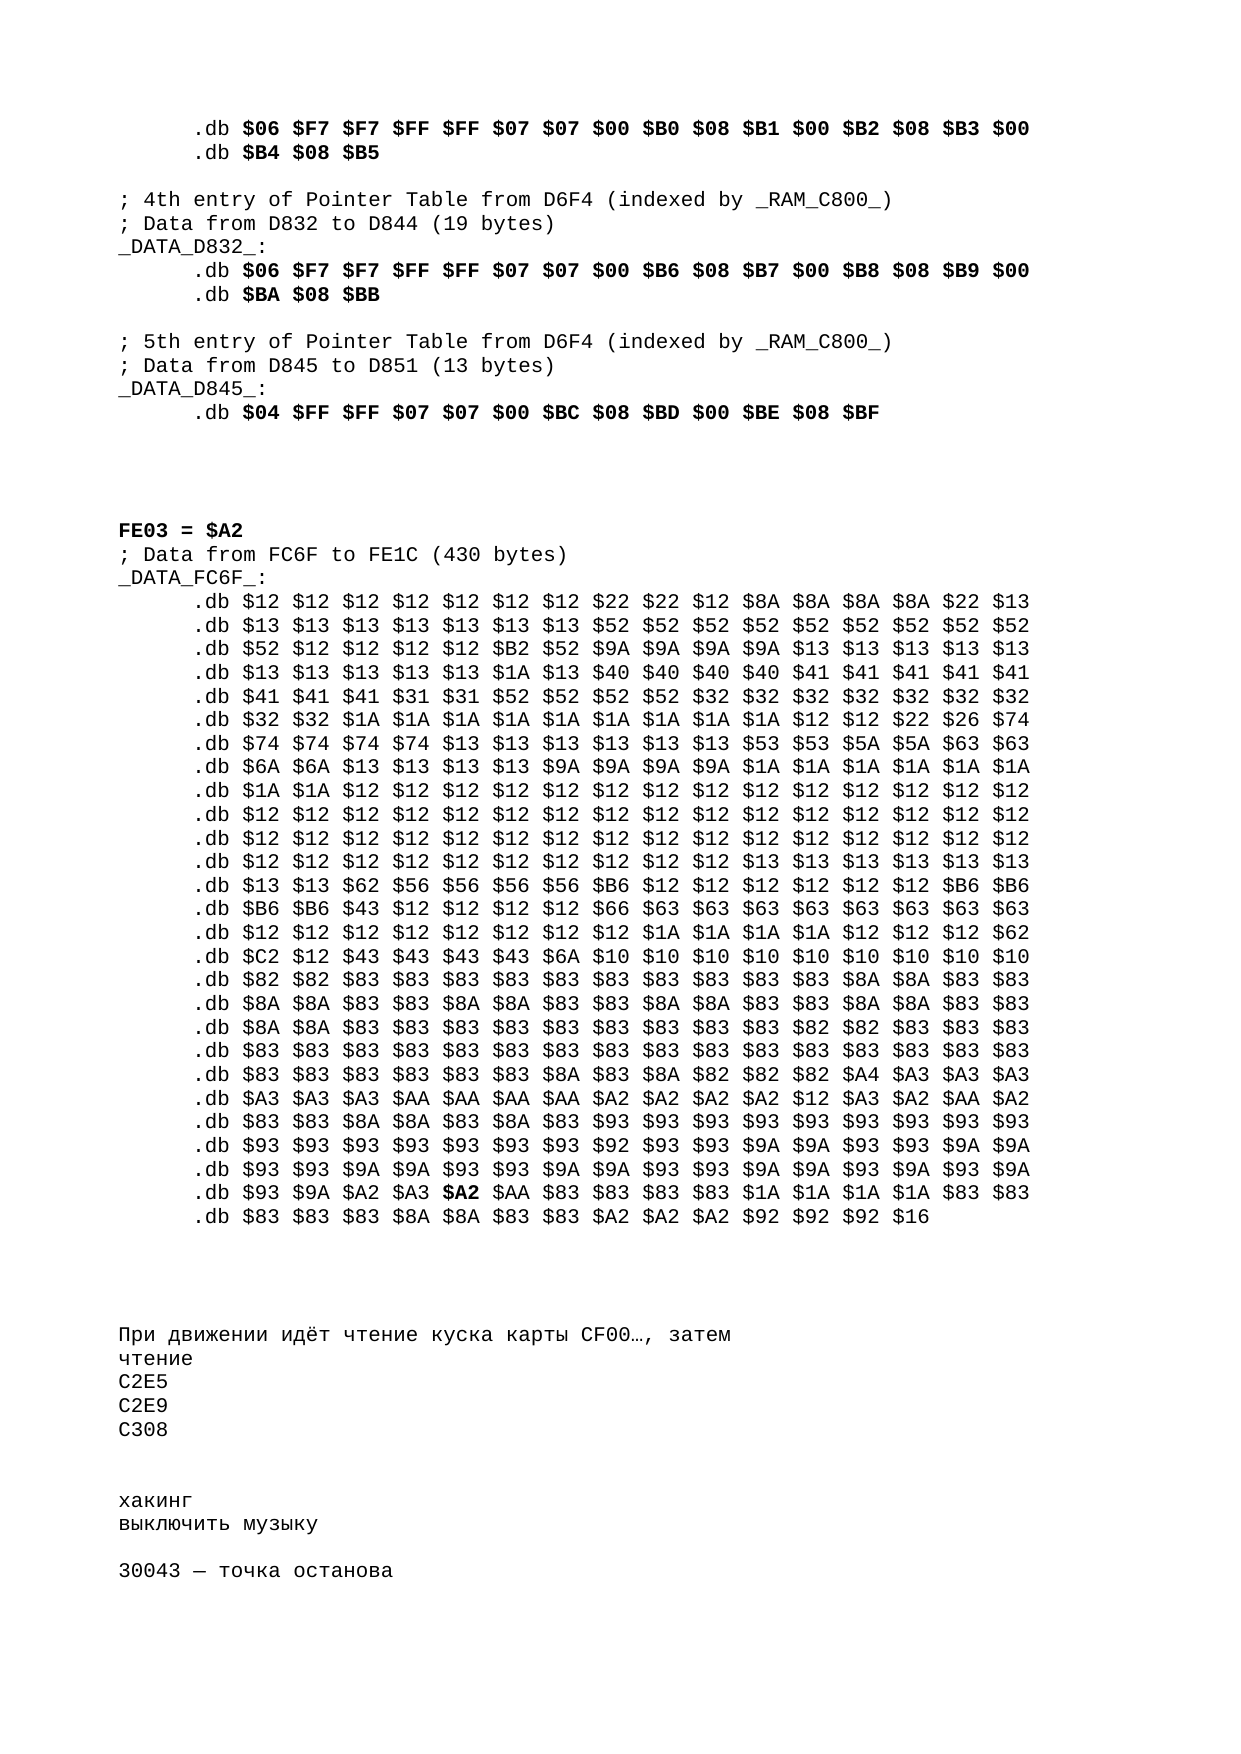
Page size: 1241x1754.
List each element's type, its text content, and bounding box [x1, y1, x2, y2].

text .db $12 $12 $12 $12 $12 $12 $12 $12 $12 $12 $13 $13 $13 $13 $13 $13 [118, 851, 1122, 875]
text .db $13 $13 $13 $13 $13 $1A $13 $40 $40 $40 $40 $41 $41 $41 $41 $41 [118, 662, 1122, 686]
text C2E9 [118, 1395, 1122, 1419]
text хакинг [118, 1489, 1122, 1513]
text .db $C2 $12 $43 $43 $43 $43 $6A $10 $10 $10 $10 $10 $10 $10 $10 $10 [118, 946, 1122, 969]
text .db $06 $F7 $F7 $FF $FF $07 $07 $00 $B0 $08 $B1 $00 $B2 $08 $B3 $00 [118, 118, 1122, 142]
text .db $B6 $B6 $43 $12 $12 $12 $12 $66 $63 $63 $63 $63 $63 $63 $63 $63 [118, 898, 1122, 922]
text _DATA_D845_: [118, 378, 1122, 402]
text .db $8A $8A $83 $83 $83 $83 $83 $83 $83 $83 $83 $82 $82 $83 $83 $83 [118, 1017, 1122, 1040]
text .db $52 $12 $12 $12 $12 $B2 $52 $9A $9A $9A $9A $13 $13 $13 $13 $13 [118, 638, 1122, 662]
text .db $B4 $08 $B5 [118, 142, 1122, 165]
text .db $32 $32 $1A $1A $1A $1A $1A $1A $1A $1A $1A $12 $12 $22 $26 $74 [118, 709, 1122, 733]
text ; 4th entry of Pointer Table from D6F4 (indexed by _RAM_C800_) [118, 189, 1122, 213]
text .db $82 $82 $83 $83 $83 $83 $83 $83 $83 $83 $83 $83 $8A $8A $83 $83 [118, 969, 1122, 993]
text выключить музыку [118, 1513, 1122, 1537]
text _DATA_FC6F_: [118, 567, 1122, 591]
text .db $04 $FF $FF $07 $07 $00 $BC $08 $BD $00 $BE $08 $BF [118, 402, 1122, 426]
text .db $83 $83 $83 $8A $8A $83 $83 $A2 $A2 $A2 $92 $92 $92 $16 [118, 1206, 1122, 1229]
text ; Data from D832 to D844 (19 bytes) [118, 213, 1122, 236]
text .db $93 $93 $93 $93 $93 $93 $93 $92 $93 $93 $9A $9A $93 $93 $9A $9A [118, 1135, 1122, 1158]
text .db $A3 $A3 $A3 $AA $AA $AA $AA $A2 $A2 $A2 $A2 $12 $A3 $A2 $AA $A2 [118, 1088, 1122, 1111]
text .db $83 $83 $83 $83 $83 $83 $8A $83 $8A $82 $82 $82 $A4 $A3 $A3 $A3 [118, 1064, 1122, 1088]
text 30043 — точка останова [118, 1561, 1122, 1584]
text .db $12 $12 $12 $12 $12 $12 $12 $12 $12 $12 $12 $12 $12 $12 $12 $12 [118, 804, 1122, 827]
text .db $12 $12 $12 $12 $12 $12 $12 $12 $12 $12 $12 $12 $12 $12 $12 $12 [118, 827, 1122, 851]
text .db $74 $74 $74 $74 $13 $13 $13 $13 $13 $13 $53 $53 $5A $5A $63 $63 [118, 733, 1122, 757]
text При движении идёт чтение куска карты CF00…, затем [118, 1324, 1122, 1348]
text .db $93 $9A $A2 $A3 $A2 $AA $83 $83 $83 $83 $1A $1A $1A $1A $83 $83 [118, 1182, 1122, 1206]
text .db $12 $12 $12 $12 $12 $12 $12 $12 $1A $1A $1A $1A $12 $12 $12 $62 [118, 922, 1122, 946]
text FE03 = $A2 [118, 520, 1122, 544]
text .db $8A $8A $83 $83 $8A $8A $83 $83 $8A $8A $83 $83 $8A $8A $83 $83 [118, 993, 1122, 1017]
text .db $41 $41 $41 $31 $31 $52 $52 $52 $52 $32 $32 $32 $32 $32 $32 $32 [118, 686, 1122, 709]
text ; 5th entry of Pointer Table from D6F4 (indexed by _RAM_C800_) [118, 331, 1122, 354]
text ; Data from D845 to D851 (13 bytes) [118, 354, 1122, 378]
text .db $83 $83 $8A $8A $83 $8A $83 $93 $93 $93 $93 $93 $93 $93 $93 $93 [118, 1111, 1122, 1135]
text ; Data from FC6F to FE1C (430 bytes) [118, 544, 1122, 567]
text .db $93 $93 $9A $9A $93 $93 $9A $9A $93 $93 $9A $9A $93 $9A $93 $9A [118, 1158, 1122, 1182]
text .db $06 $F7 $F7 $FF $FF $07 $07 $00 $B6 $08 $B7 $00 $B8 $08 $B9 $00 [118, 260, 1122, 284]
text .db $1A $1A $12 $12 $12 $12 $12 $12 $12 $12 $12 $12 $12 $12 $12 $12 [118, 780, 1122, 804]
text .db $13 $13 $13 $13 $13 $13 $13 $52 $52 $52 $52 $52 $52 $52 $52 $52 [118, 615, 1122, 638]
text чтение [118, 1348, 1122, 1371]
text _DATA_D832_: [118, 236, 1122, 260]
text .db $BA $08 $BB [118, 284, 1122, 307]
text C308 [118, 1419, 1122, 1442]
text .db $13 $13 $62 $56 $56 $56 $56 $B6 $12 $12 $12 $12 $12 $12 $B6 $B6 [118, 875, 1122, 898]
text .db $83 $83 $83 $83 $83 $83 $83 $83 $83 $83 $83 $83 $83 $83 $83 $83 [118, 1040, 1122, 1064]
text .db $12 $12 $12 $12 $12 $12 $12 $22 $22 $12 $8A $8A $8A $8A $22 $13 [118, 591, 1122, 615]
text C2E5 [118, 1371, 1122, 1395]
text .db $6A $6A $13 $13 $13 $13 $9A $9A $9A $9A $1A $1A $1A $1A $1A $1A [118, 757, 1122, 780]
